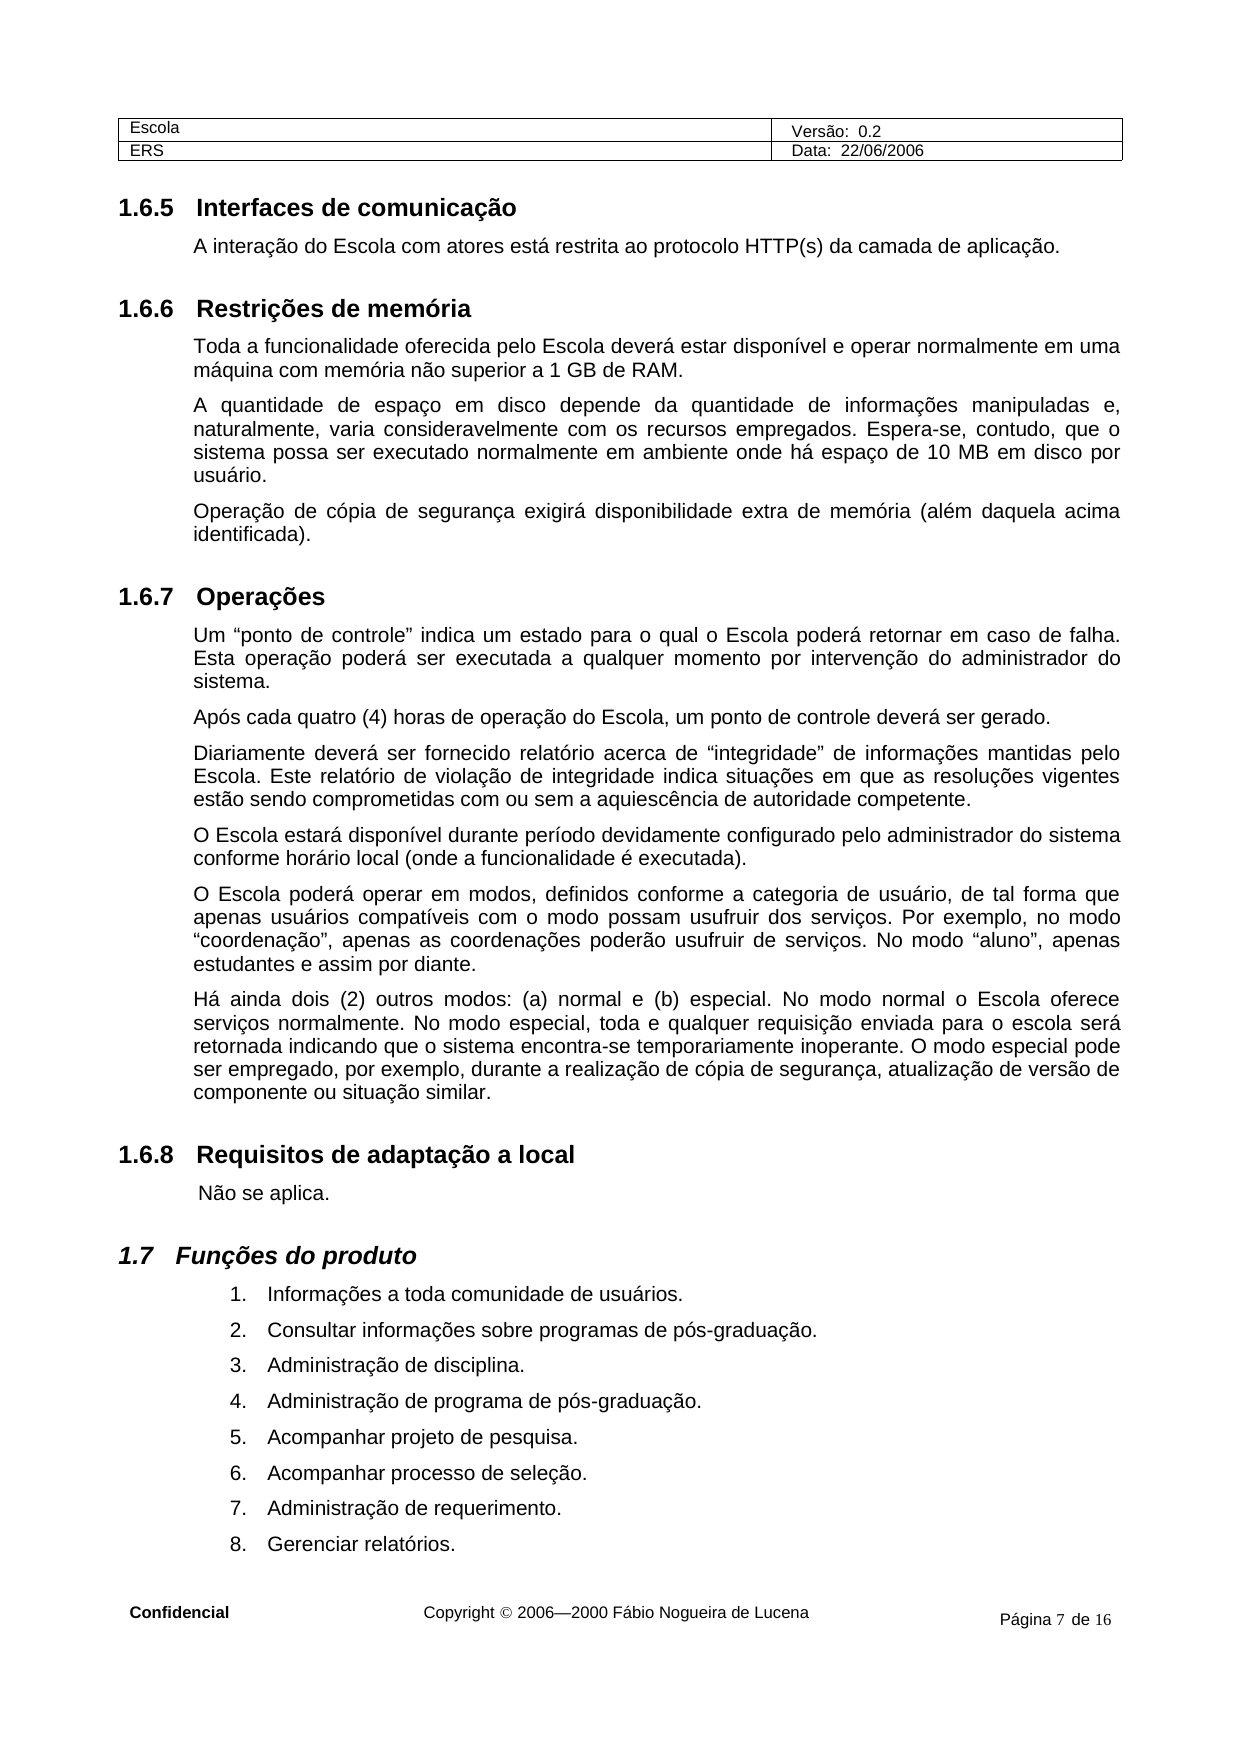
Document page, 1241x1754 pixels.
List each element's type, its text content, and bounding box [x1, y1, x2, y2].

text Não se aplica. [118, 1182, 1122, 1205]
subtitle Requisitos de adaptação a local [118, 1141, 1122, 1169]
list Administração de programa de pós-graduação. [229, 1390, 1122, 1413]
list Consultar informações sobre programas de pós-graduação. [229, 1318, 1122, 1341]
text Após cada quatro (4) horas de operação do Escola, um ponto de controle deverá ser gerado. [193, 706, 1122, 729]
list Informações a toda comunidade de usuários. [229, 1282, 1122, 1306]
text Um “ponto de controle” indica um estado para o qual o Escola poderá retornar em caso de falha. Esta operação poderá ser executada a qualquer momento por intervenção do administrador do sistema. [193, 623, 1122, 693]
text Toda a funcionalidade oferecida pelo Escola deverá estar disponível e operar normalmente em uma máquina com memória não superior a 1 GB de RAM. [193, 335, 1122, 381]
text A interação do Escola com atores está restrita ao protocolo HTTP(s) da camada de aplicação. [193, 234, 1122, 257]
text Há ainda dois (2) outros modos: (a) normal e (b) especial. No modo normal o Escola oferece serviços normalmente. No modo especial, toda e qualquer requisição enviada para o escola será retornada indicando que o sistema encontra-se temporariamente inoperante. O modo especial pode ser empregado, por exemplo, durante a realização de cópia de segurança, atualização de versão de componente ou situação similar. [193, 988, 1122, 1104]
text O Escola poderá operar em modos, definidos conforme a categoria de usuário, de tal forma que apenas usuários compatíveis com o modo possam usufruir dos serviços. Por exemplo, no modo “coordenação”, apenas as coordenações poderão usufruir de serviços. No modo “aluno”, apenas estudantes e assim por diante. [193, 882, 1122, 975]
text A quantidade de espaço em disco depende da quantidade de informações manipuladas e, naturalmente, varia consideravelmente com os recursos empregados. Espera-se, contudo, que o sistema possa ser executado normalmente em ambiente onde há espaço de 10 MB em disco por usuário. [193, 394, 1122, 487]
list Administração de disciplina. [229, 1354, 1122, 1377]
text Operação de cópia de segurança exigirá disponibilidade extra de memória (além daquela acima identificada). [193, 499, 1122, 546]
subtitle Funções do produto [118, 1242, 1122, 1270]
list Acompanhar processo de seleção. [229, 1461, 1122, 1484]
subtitle Interfaces de comunicação [118, 194, 1122, 222]
list Administração de requerimento. [229, 1497, 1122, 1520]
list Gerenciar relatórios. [229, 1533, 1122, 1556]
subtitle Operações [118, 583, 1122, 611]
subtitle Restrições de memória [118, 295, 1122, 323]
text Diariamente deverá ser fornecido relatório acerca de “integridade” de informações mantidas pelo Escola. Este relatório de violação de integridade indica situações em que as resoluções vigentes estão sendo comprometidas com ou sem a aquiescência de autoridade competente. [193, 741, 1122, 811]
text O Escola estará disponível durante período devidamente configurado pelo administrador do sistema conforme horário local (onde a funcionalidade é executada). [193, 823, 1122, 870]
list Acompanhar projeto de pesquisa. [229, 1425, 1122, 1449]
